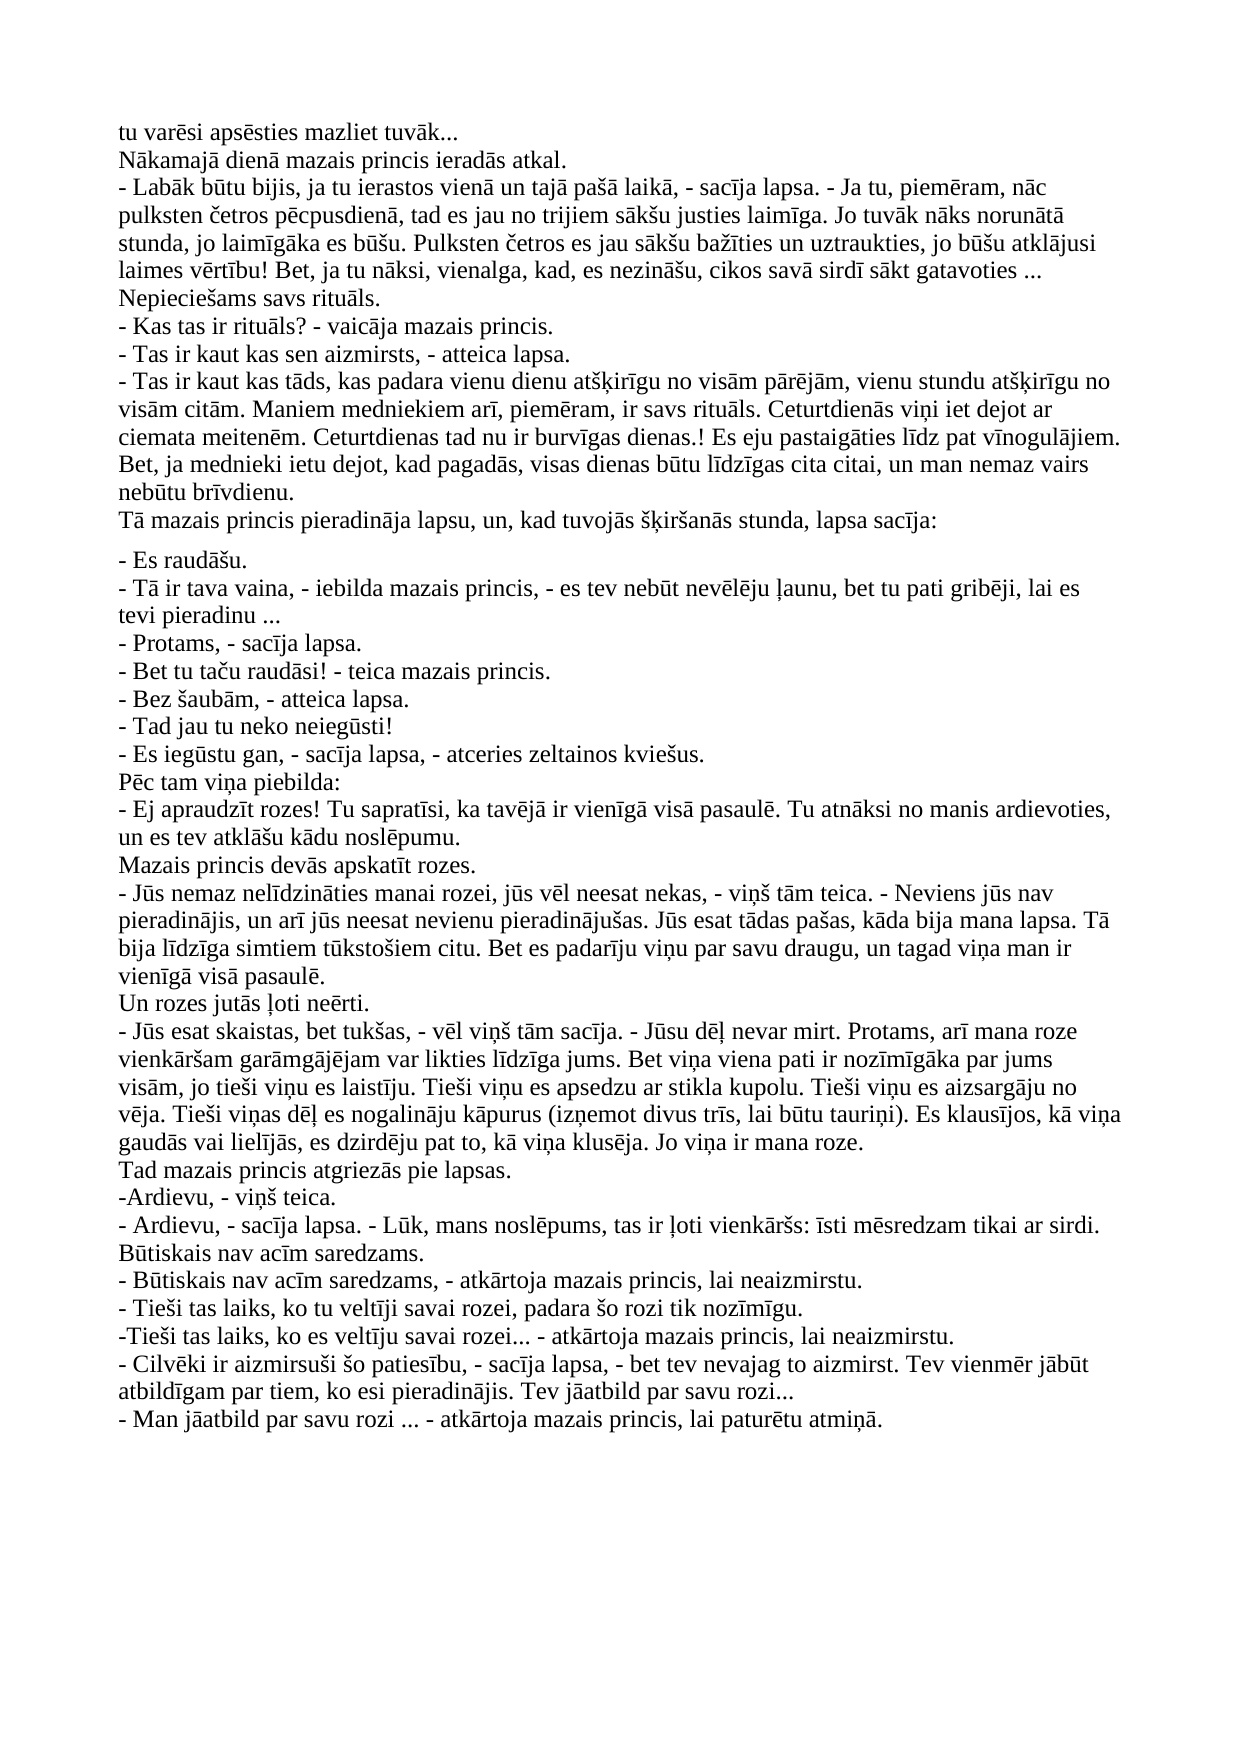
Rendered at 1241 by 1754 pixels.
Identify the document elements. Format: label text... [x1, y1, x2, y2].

text - Es raudāšu. - Tā ir tava vaina, - iebilda mazais princis, - es tev nebūt nevēlēju ļaunu, bet tu pati gribēji, lai es tevi pieradinu ... - Protams, - sacīja lapsa. - Bet tu taču raudāsi! - teica mazais princis. - Bez šaubām, - atteica lapsa. - Tad jau tu neko neiegūsti! - Es iegūstu gan, - sacīja lapsa, - atceries zeltainos kviešus. Pēc tam viņa piebilda: - Ej apraudzīt rozes! Tu sapratīsi, ka tavējā ir vienīgā visā pasaulē. Tu atnāksi no manis ardievoties, un es tev atklāšu kādu noslēpumu. Mazais princis devās apskatīt rozes. - Jūs nemaz nelīdzināties manai rozei, jūs vēl neesat nekas, - viņš tām teica. - Neviens jūs nav pieradinājis, un arī jūs neesat nevienu pieradinājušas. Jūs esat tādas pašas, kāda bija mana lapsa. Tā bija līdzīga simtiem tūkstošiem citu. Bet es padarīju viņu par savu draugu, un tagad viņa man ir vienīgā visā pasaulē. Un rozes jutās ļoti neērti. - Jūs esat skaistas, bet tukšas, - vēl viņš tām sacīja. - Jūsu dēļ nevar mirt. Protams, arī mana roze vienkāršam garāmgājējam var likties līdzīga jums. Bet viņa viena pati ir nozīmīgāka par jums visām, jo tieši viņu es laistīju. Tieši viņu es apsedzu ar stikla kupolu. Tieši viņu es aizsargāju no vēja. Tieši viņas dēļ es nogalināju kāpurus (izņemot divus trīs, lai būtu tauriņi). Es klausījos, kā viņa gaudās vai lielījās, es dzirdēju pat to, kā viņa klusēja. Jo viņa ir mana roze. Tad mazais princis atgriezās pie lapsas. -Ardievu, - viņš teica. - Ardievu, - sacīja lapsa. - Lūk, mans noslēpums, tas ir ļoti vienkāršs: īsti mēsredzam tikai ar sirdi. Būtiskais nav acīm saredzams. - Būtiskais nav acīm saredzams, - atkārtoja mazais princis, lai neaizmirstu. - Tieši tas laiks, ko tu veltīji savai rozei, padara šo rozi tik nozīmīgu. -Tieši tas laiks, ko es veltīju savai rozei... - atkārtoja mazais princis, lai neaizmirstu. - Cilvēki ir aizmirsuši šo patiesību, - sacīja lapsa, - bet tev nevajag to aizmirst. Tev vienmēr jābūt atbildīgam par tiem, ko esi pieradinājis. Tev jāatbild par savu rozi... - Man jāatbild par savu rozi ... - atkārtoja mazais princis, lai paturētu atmiņā. [118, 546, 1122, 1433]
text tu varēsi apsēsties mazliet tuvāk... Nākamajā dienā mazais princis ieradās atkal. - Labāk būtu bijis, ja tu ierastos vienā un tajā pašā laikā, - sacīja lapsa. - Ja tu, piemēram, nāc pulksten četros pēcpusdienā, tad es jau no trijiem sākšu justies laimīga. Jo tuvāk nāks norunātā stunda, jo laimīgāka es būšu. Pulksten četros es jau sākšu bažīties un uztraukties, jo būšu atklājusi laimes vērtību! Bet, ja tu nāksi, vienalga, kad, es nezināšu, cikos savā sirdī sākt gatavoties ... Nepieciešams savs rituāls. - Kas tas ir rituāls? - vaicāja mazais princis. - Tas ir kaut kas sen aizmirsts, - atteica lapsa. - Tas ir kaut kas tāds, kas padara vienu dienu atšķirīgu no visām pārējām, vienu stundu atšķirīgu no visām citām. Maniem medniekiem arī, piemēram, ir savs rituāls. Ceturtdienās viņi iet dejot ar ciemata meitenēm. Ceturtdienas tad nu ir burvīgas dienas.! Es eju pastaigāties līdz pat vīnogulājiem. Bet, ja mednieki ietu dejot, kad pagadās, visas dienas būtu līdzīgas cita citai, un man nemaz vairs nebūtu brīvdienu. Tā mazais princis pieradināja lapsu, un, kad tuvojās šķiršanās stunda, lapsa sacīja: [118, 118, 1122, 534]
